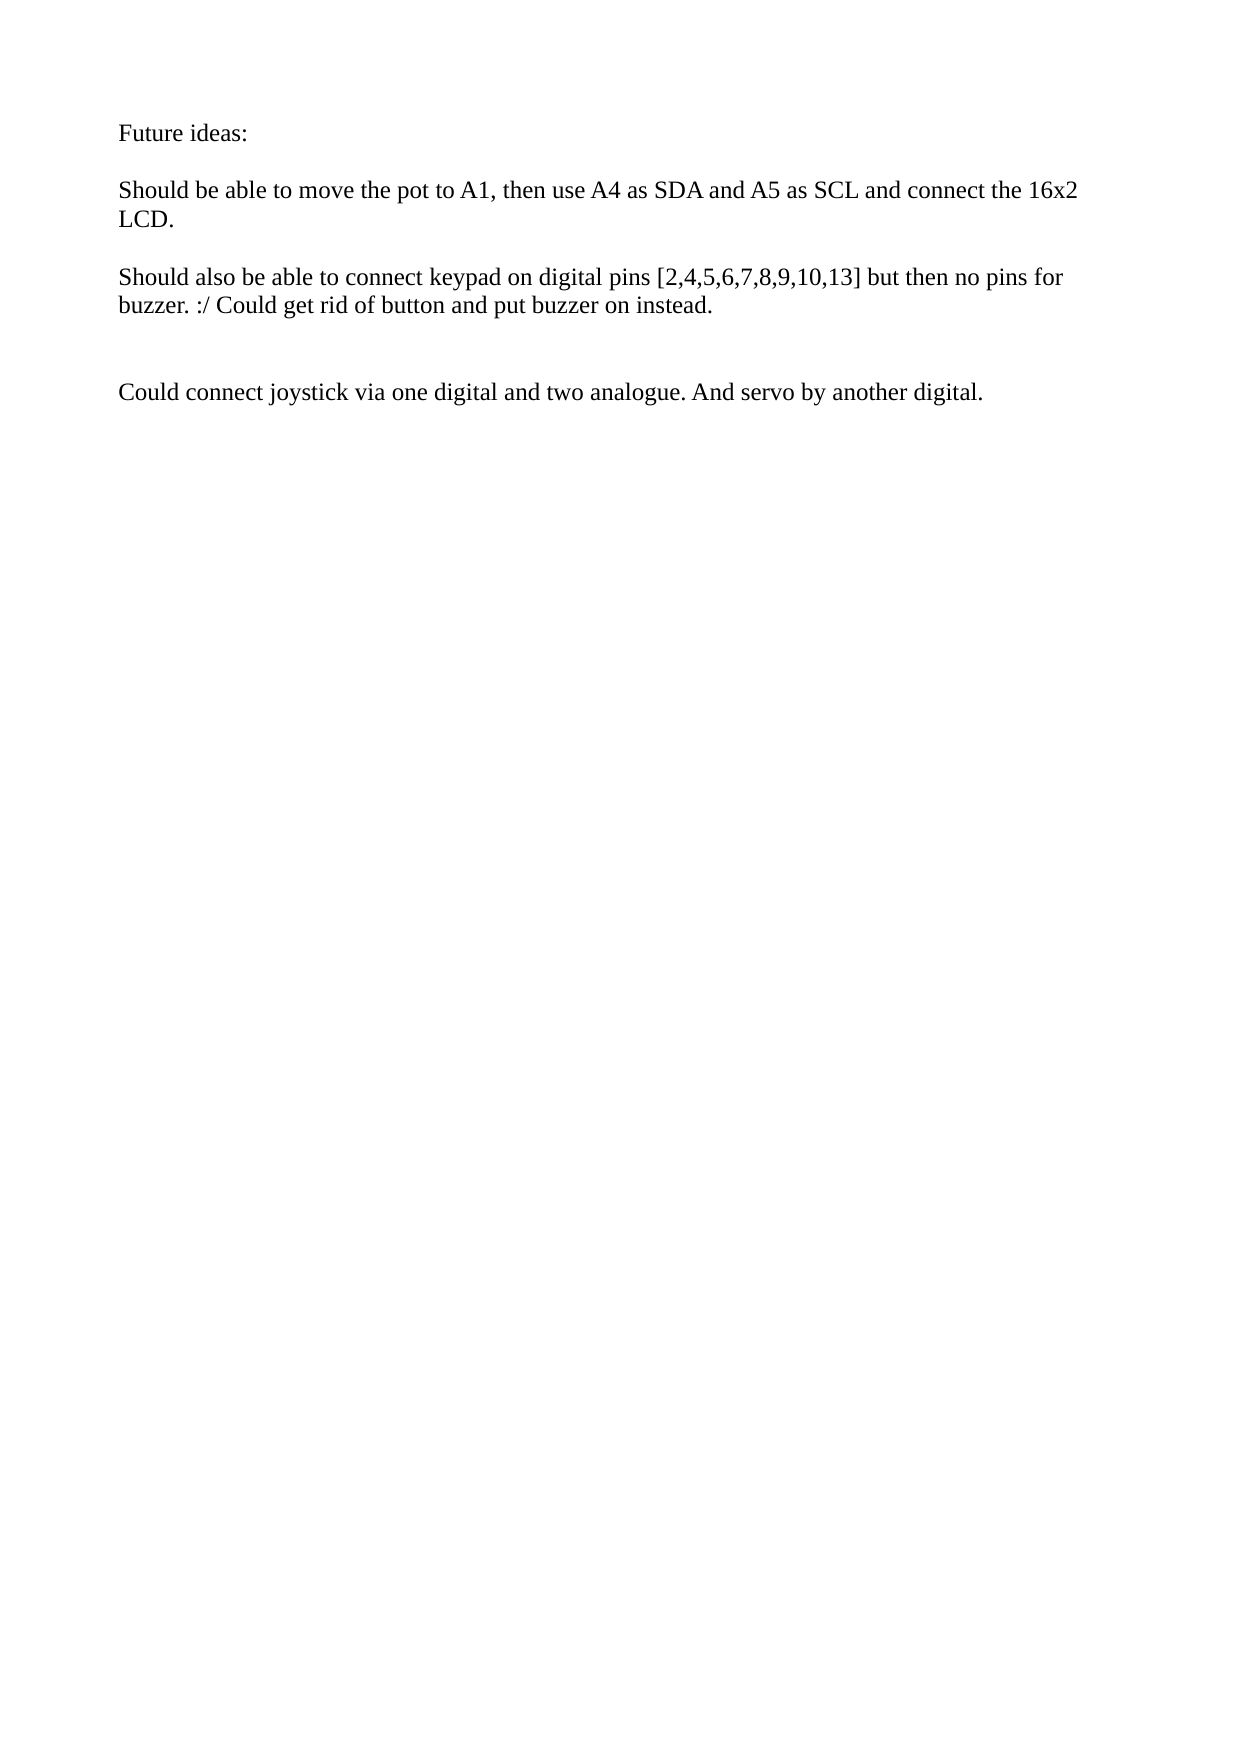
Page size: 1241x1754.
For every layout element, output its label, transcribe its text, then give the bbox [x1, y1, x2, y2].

text Should also be able to connect keypad on digital pins [2,4,5,6,7,8,9,10,13] but then no pins for buzzer. :/ Could get rid of button and put buzzer on instead. [118, 262, 1122, 319]
text Could connect joystick via one digital and two analogue. And servo by another digital. [118, 377, 1122, 406]
text Should be able to move the pot to A1, then use A4 as SDA and A5 as SCL and connect the 16x2 LCD. [118, 176, 1122, 233]
text Future ideas: [118, 118, 1122, 147]
